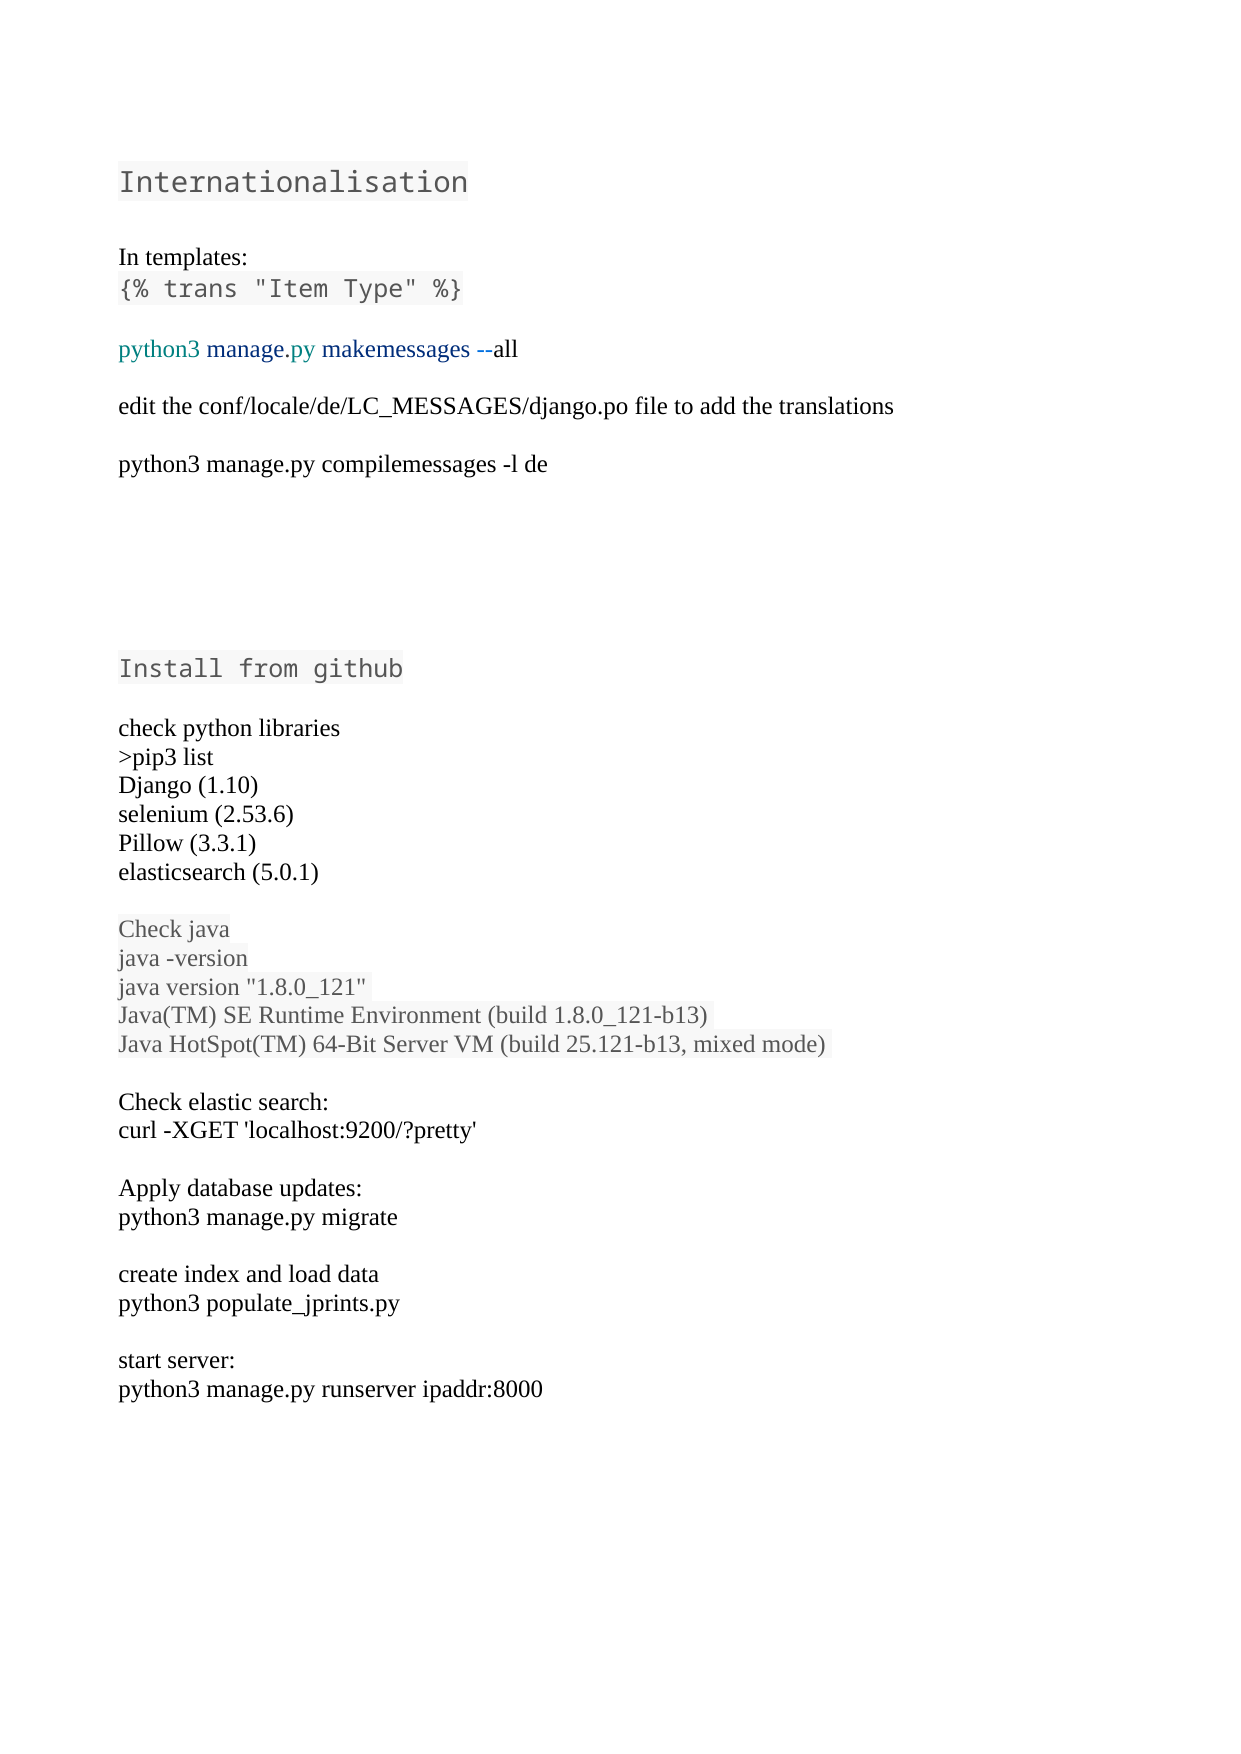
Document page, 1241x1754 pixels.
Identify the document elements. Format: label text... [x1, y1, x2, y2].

text Java(TM) SE Runtime Environment (build 1.8.0_121-b13) [118, 1001, 1122, 1029]
text python3 manage.py makemessages --all [118, 334, 1122, 363]
text python3 manage.py compilemessages -l de [118, 449, 1122, 478]
text check python libraries [118, 713, 1122, 742]
text Pillow (3.3.1) [118, 828, 1122, 857]
text python3 manage.py runserver ipaddr:8000 [118, 1374, 1122, 1403]
text selenium (2.53.6) [118, 799, 1122, 828]
text Install from github [118, 650, 1122, 684]
text create index and load data [118, 1259, 1122, 1288]
subtitle Internationalisation [118, 161, 1122, 201]
text start server: [118, 1346, 1122, 1374]
text Check elastic search: [118, 1087, 1122, 1116]
text java version "1.8.0_121" [118, 972, 1122, 1001]
text elasticsearch (5.0.1) [118, 857, 1122, 886]
text curl -XGET 'localhost:9200/?pretty' [118, 1116, 1122, 1144]
text edit the conf/locale/de/LC_MESSAGES/django.po file to add the translations [118, 391, 1122, 420]
text Apply database updates: [118, 1173, 1122, 1202]
text python3 populate_jprints.py [118, 1288, 1122, 1317]
text Check java [118, 914, 1122, 943]
text {% trans "Item Type" %} [118, 271, 1122, 305]
text java -version [118, 943, 1122, 972]
text Django (1.10) [118, 771, 1122, 799]
text python3 manage.py migrate [118, 1202, 1122, 1231]
text In templates: [118, 242, 1122, 271]
text Java HotSpot(TM) 64-Bit Server VM (build 25.121-b13, mixed mode) [118, 1029, 1122, 1058]
text >pip3 list [118, 742, 1122, 771]
